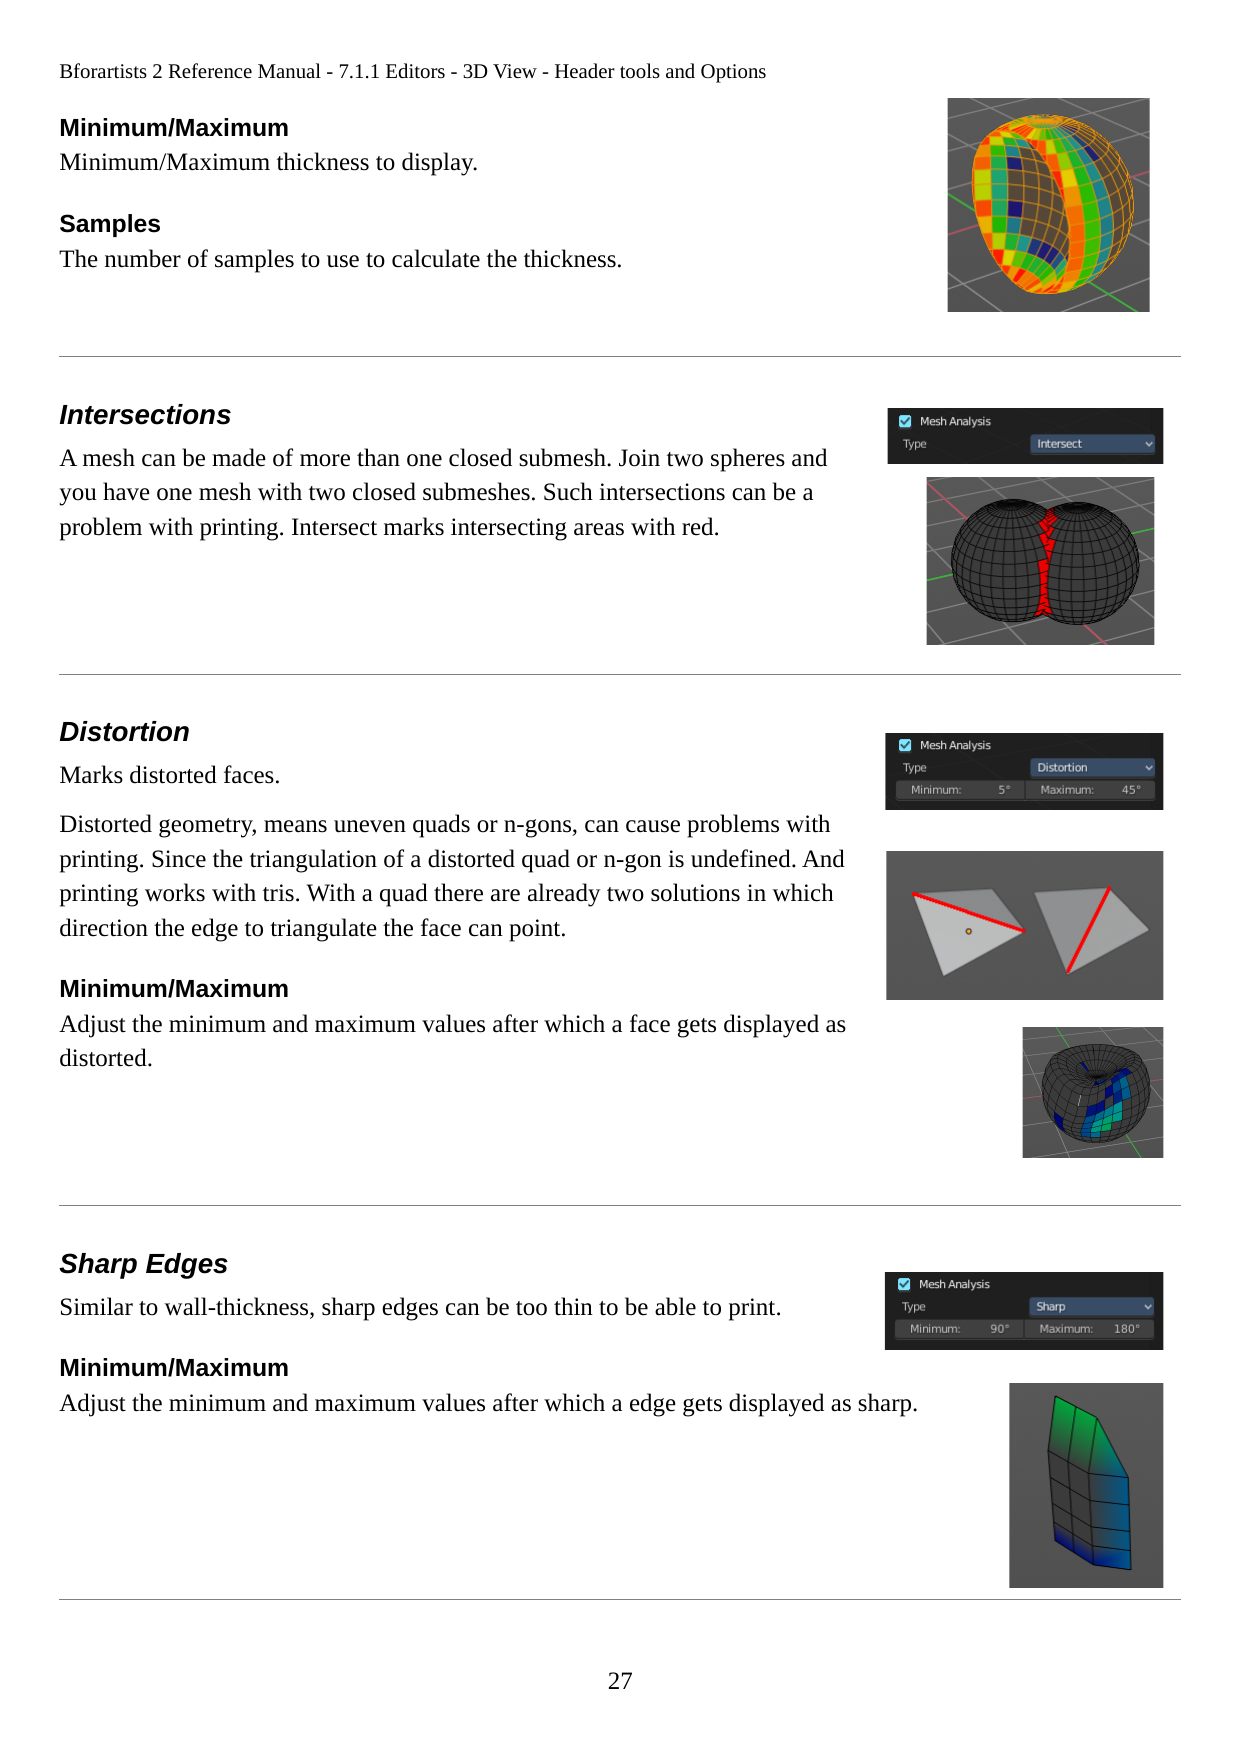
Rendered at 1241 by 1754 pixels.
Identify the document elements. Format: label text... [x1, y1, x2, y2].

picture [926, 477, 1155, 645]
text Minimum/Maximum thickness to display. [59, 147, 947, 176]
text The number of samples to use to calculate the thickness. [59, 244, 947, 272]
subtitle Minimum/Maximum [59, 113, 947, 141]
text Adjust the minimum and maximum values after which a face gets displayed as distorted. [59, 1009, 1181, 1072]
text Similar to wall-thickness, sharp edges can be too thin to be able to print. [59, 1292, 884, 1320]
text A mesh can be made of more than one closed submesh. Join two spheres and you have one mesh with two closed submeshes. Such intersections can be a problem with printing. Intersect marks intersecting areas with red. [59, 443, 1181, 541]
subtitle Samples [59, 209, 947, 237]
text [1150, 147, 1181, 176]
subtitle [1150, 209, 1181, 237]
subtitle [1150, 113, 1181, 141]
text Distorted geometry, means uneven quads or n-gons, can cause problems with printing. Since the triangulation of a distorted quad or n-gon is undefined. And printing works with tris. With a quad there are already two solutions in which direction the edge to triangulate the face can point. [59, 809, 1181, 941]
picture [887, 408, 1164, 464]
picture [1022, 1027, 1164, 1158]
text Adjust the minimum and maximum values after which a edge gets displayed as sharp. [59, 1388, 1009, 1417]
text Marks distorted faces. [59, 760, 885, 789]
picture [884, 1272, 1164, 1350]
picture [885, 733, 1164, 810]
subtitle Sharp Edges [59, 1247, 1181, 1279]
picture [886, 851, 1164, 1000]
text [1164, 760, 1181, 789]
subtitle Intersections [59, 398, 1181, 430]
subtitle Minimum/Maximum [59, 1353, 1181, 1382]
subtitle Distortion [59, 716, 1181, 748]
subtitle Minimum/Maximum [59, 974, 1181, 1003]
picture [1009, 1383, 1164, 1588]
picture [947, 98, 1150, 312]
